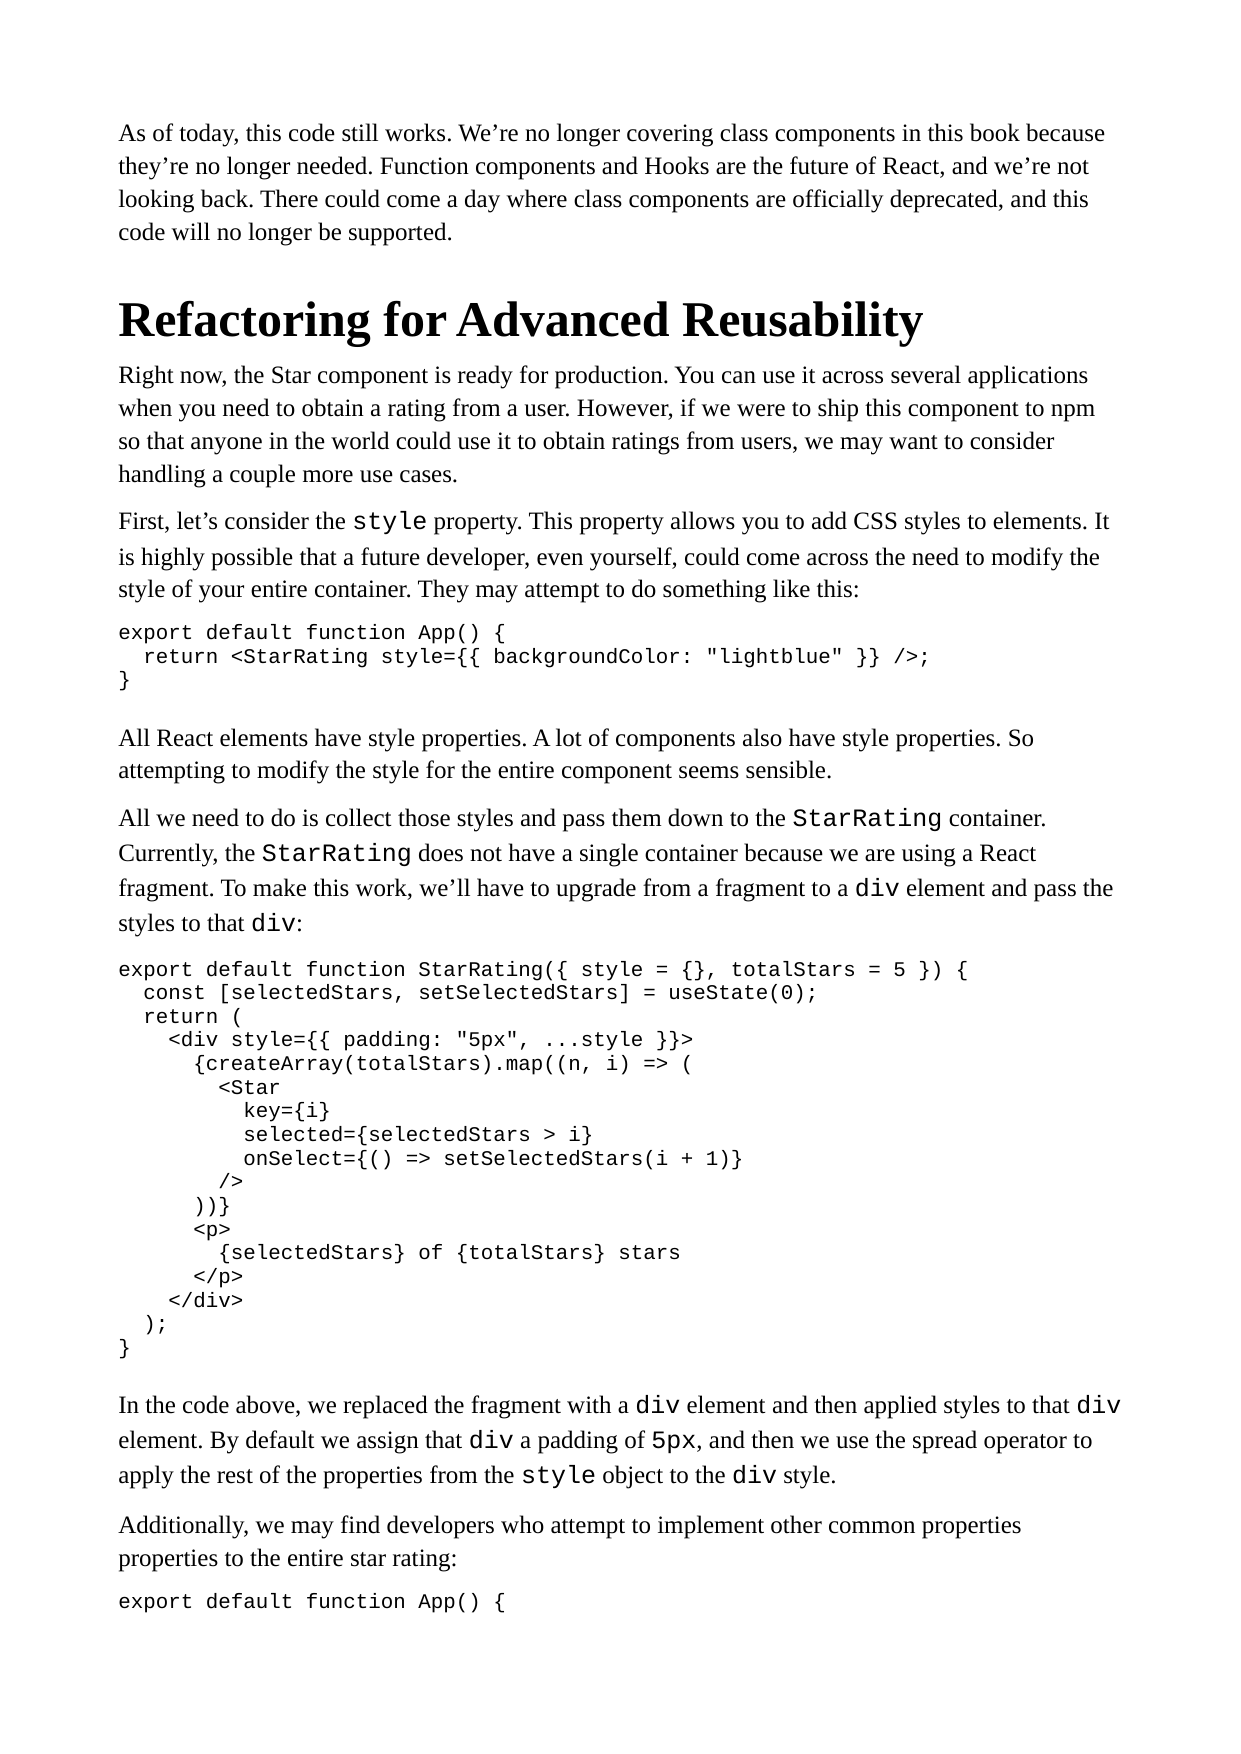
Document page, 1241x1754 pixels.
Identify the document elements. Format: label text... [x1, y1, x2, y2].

text onSelect={() => setSelectedStars(i + 1)} [118, 1148, 1122, 1171]
text As of today, this code still works. We’re no longer covering class components in this book because they’re no longer needed. Function components and Hooks are the future of React, and we’re not looking back. There could come a day where class components are officially deprecated, and this code will no longer be supported. [118, 118, 1122, 246]
text } [118, 1337, 1122, 1361]
text Right now, the Star component is ready for production. You can use it across several applications when you need to obtain a rating from a user. However, if we were to ship this component to npm so that anyone in the world could use it to obtain ratings from users, we may want to consider handling a couple more use cases. [118, 360, 1122, 488]
text In the code above, we replaced the fragment with a div element and then applied styles to that div element. By default we assign that div a padding of 5px, and then we use the spread operator to apply the rest of the properties from the style object to the div style. [118, 1390, 1122, 1491]
text ); [118, 1313, 1122, 1337]
text All we need to do is collect those styles and pass them down to the StarRating container. Currently, the StarRating does not have a single container because we are using a React fragment. To make this work, we’ll have to upgrade from a fragment to a div element and pass the styles to that div: [118, 803, 1122, 939]
text <Star [118, 1077, 1122, 1100]
subtitle Refactoring for Advanced Reusability [118, 290, 1122, 347]
text {createArray(totalStars).map((n, i) => ( [118, 1053, 1122, 1077]
text <p> [118, 1219, 1122, 1242]
text } [118, 669, 1122, 693]
text const [selectedStars, setSelectedStars] = useState(0); [118, 982, 1122, 1006]
text ))} [118, 1195, 1122, 1219]
text All React elements have style properties. A lot of components also have style properties. So attempting to modify the style for the entire component seems sensible. [118, 723, 1122, 784]
text <div style={{ padding: "5px", ...style }}> [118, 1029, 1122, 1053]
text /> [118, 1171, 1122, 1195]
text key={i} [118, 1100, 1122, 1124]
text return <StarRating style={{ backgroundColor: "lightblue" }} />; [118, 646, 1122, 669]
text </div> [118, 1289, 1122, 1313]
text export default function App() { [118, 622, 1122, 646]
text export default function StarRating({ style = {}, totalStars = 5 }) { [118, 958, 1122, 982]
text {selectedStars} of {totalStars} stars [118, 1242, 1122, 1266]
text return ( [118, 1006, 1122, 1029]
text First, let’s consider the style property. This property allows you to add CSS styles to elements. It is highly possible that a future developer, even yourself, could come across the need to modify the style of your entire container. They may attempt to do something like this: [118, 506, 1122, 603]
text export default function App() { [118, 1591, 1122, 1614]
text selected={selectedStars > i} [118, 1124, 1122, 1148]
text </p> [118, 1266, 1122, 1289]
text Additionally, we may find developers who attempt to implement other common properties properties to the entire star rating: [118, 1510, 1122, 1572]
